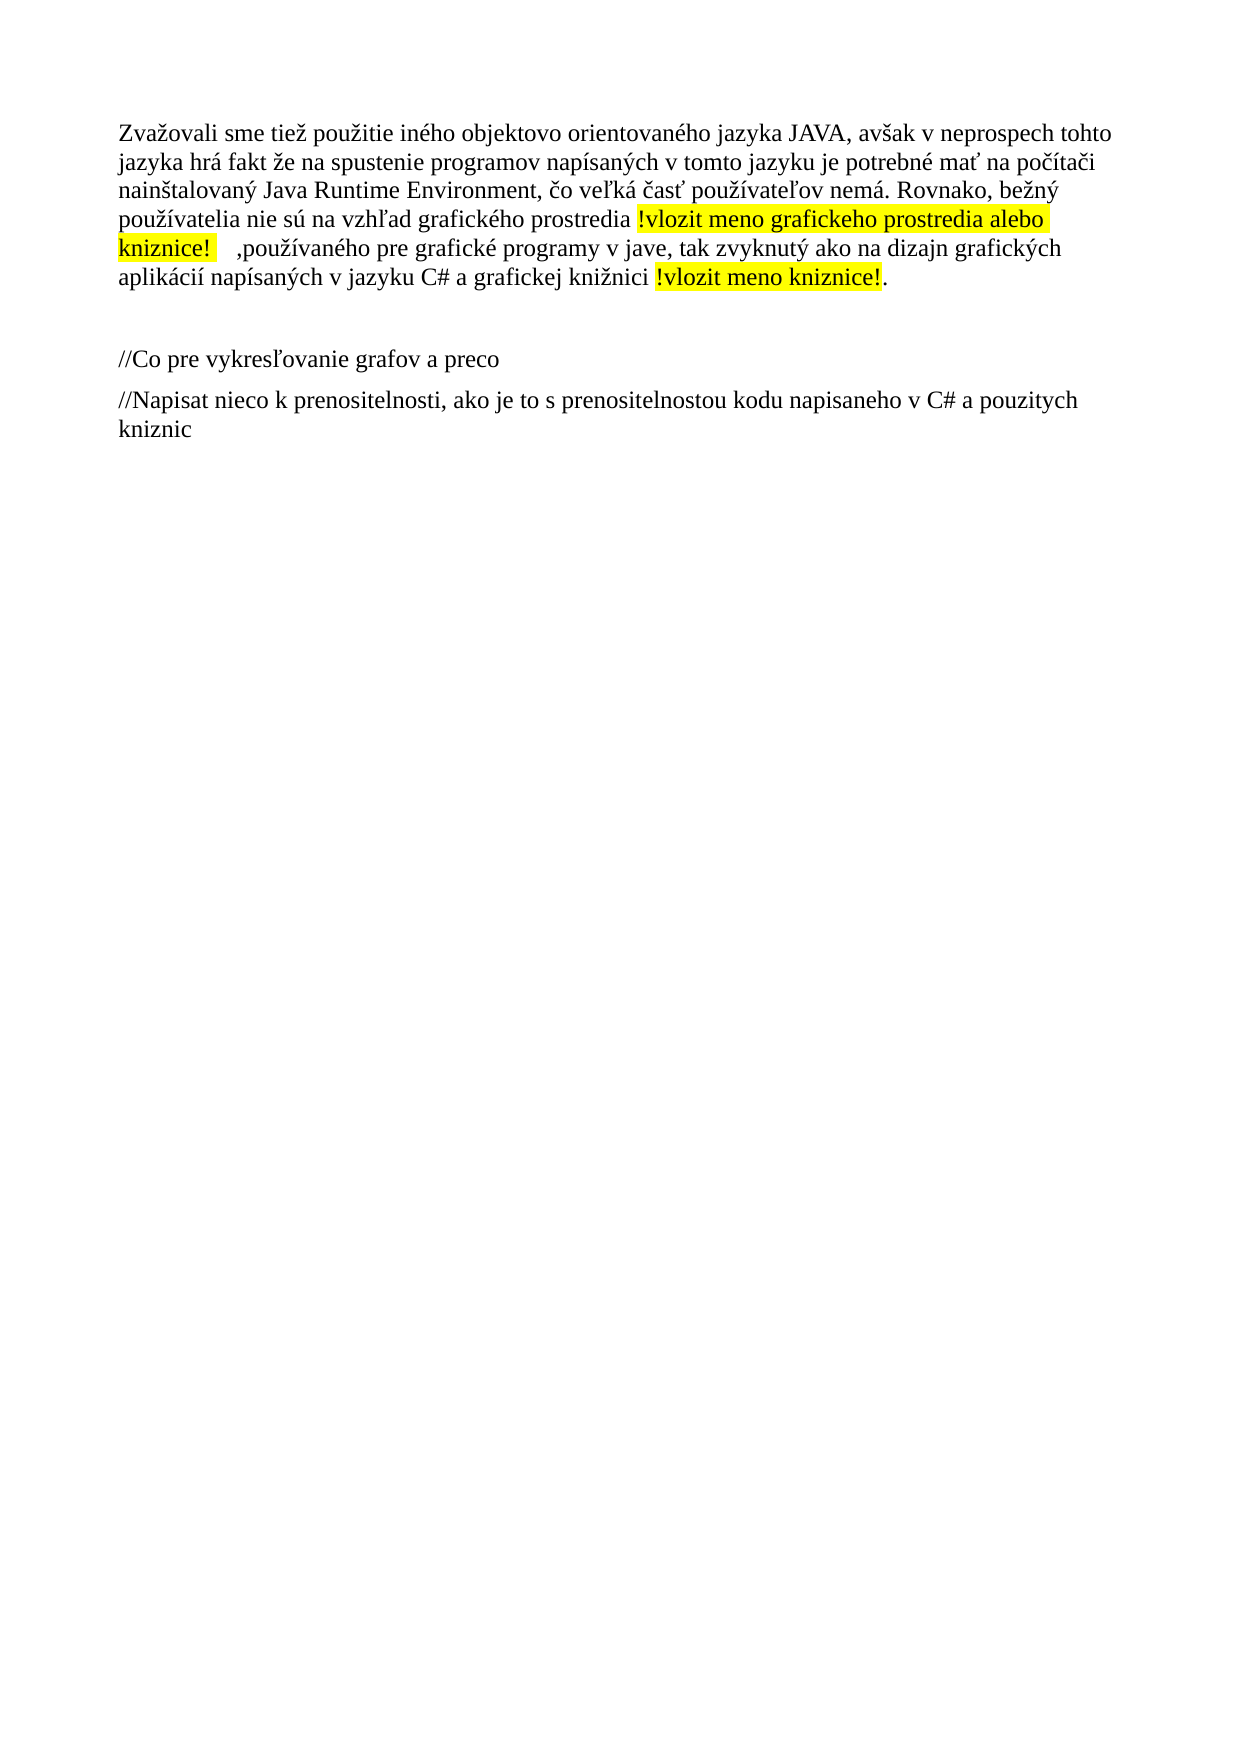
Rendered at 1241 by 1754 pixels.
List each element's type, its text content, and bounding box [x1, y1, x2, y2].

text //Co pre vykresľovanie grafov a preco [118, 344, 1122, 373]
text //Napisat nieco k prenositelnosti, ako je to s prenositelnostou kodu napisaneho v C# a pouzitych kniznic [118, 386, 1122, 443]
text Zvažovali sme tiež použitie iného objektovo orientovaného jazyka JAVA, avšak v neprospech tohto jazyka hrá fakt že na spustenie programov napísaných v tomto jazyku je potrebné mať na počítači nainštalovaný Java Runtime Environment, čo veľká časť používateľov nemá. Rovnako, bežný používatelia nie sú na vzhľad grafického prostredia !vlozit meno grafickeho prostredia alebo kniznice! ,používaného pre grafické programy v jave, tak zvyknutý ako na dizajn grafických aplikácií napísaných v jazyku C# a grafickej knižnici !vlozit meno kniznice!. [118, 118, 1122, 291]
